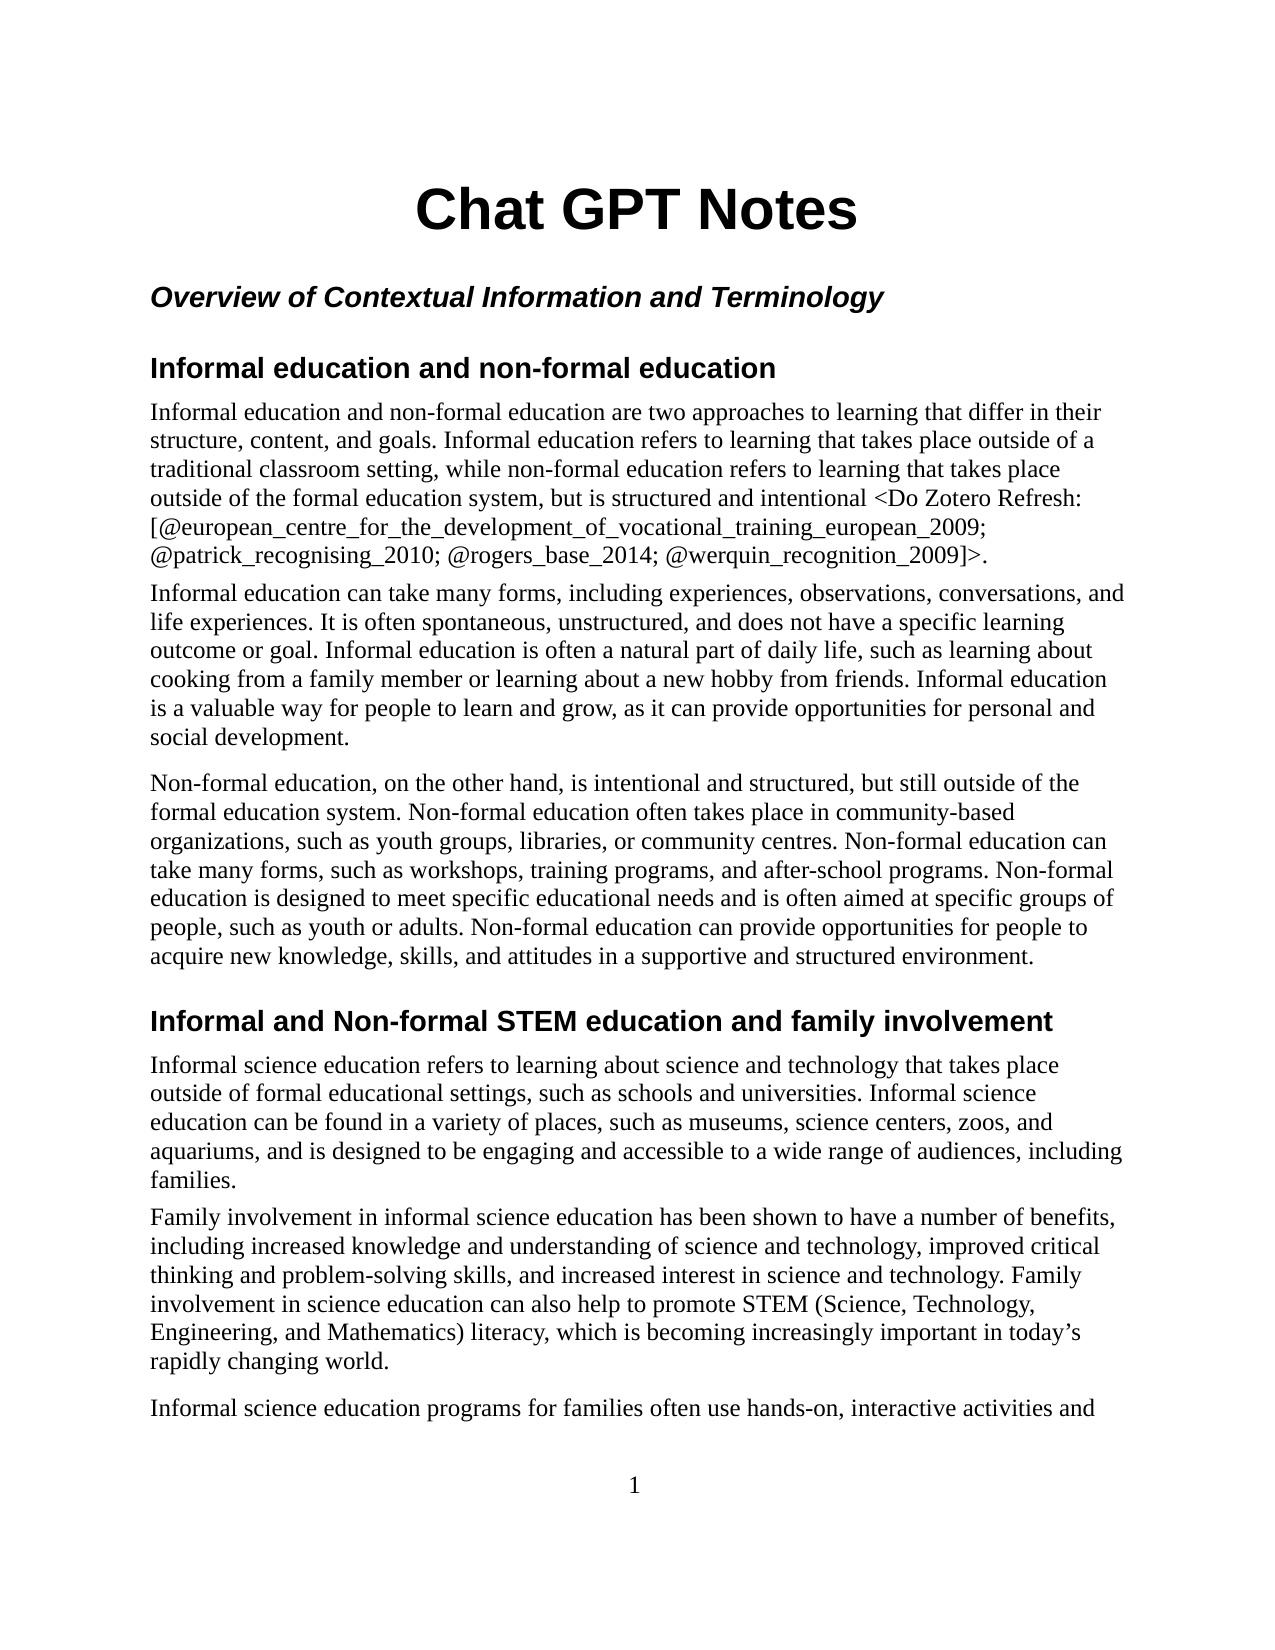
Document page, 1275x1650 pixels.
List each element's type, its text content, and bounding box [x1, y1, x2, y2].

text Informal science education refers to learning about science and technology that takes place outside of formal educational settings, such as schools and universities. Informal science education can be found in a variety of places, such as museums, science centers, zoos, and aquariums, and is designed to be engaging and accessible to a wide range of audiences, including families. [150, 1050, 1125, 1193]
subtitle Informal and Non-formal STEM education and family involvement [150, 1004, 1125, 1037]
text Family involvement in informal science education has been shown to have a number of benefits, including increased knowledge and understanding of science and technology, improved critical thinking and problem-solving skills, and increased interest in science and technology. Family involvement in science education can also help to promote STEM (Science, Technology, Engineering, and Mathematics) literacy, which is becoming increasingly important in today’s rapidly changing world. [150, 1202, 1125, 1375]
text Non-formal education, on the other hand, is intentional and structured, but still outside of the formal education system. Non-formal education often takes place in community-based organizations, such as youth groups, libraries, or community centres. Non-formal education can take many forms, such as workshops, training programs, and after-school programs. Non-formal education is designed to meet specific educational needs and is often aimed at specific groups of people, such as youth or adults. Non-formal education can provide opportunities for people to acquire new knowledge, skills, and attitudes in a supportive and structured environment. [150, 768, 1125, 970]
title Chat GPT Notes [150, 175, 1125, 242]
text Informal education and non-formal education are two approaches to learning that differ in their structure, content, and goals. Informal education refers to learning that takes place outside of a traditional classroom setting, while non-formal education refers to learning that takes place outside of the formal education system, but is structured and intentional <Do Zotero Refresh: [@european_centre_for_the_development_of_vocational_training_european_2009; @patrick_recognising_2010; @rogers_base_2014; @werquin_recognition_2009]>. [150, 397, 1125, 569]
text Informal science education programs for families often use hands-on, interactive activities and [150, 1393, 1125, 1422]
text Informal education can take many forms, including experiences, observations, conversations, and life experiences. It is often spontaneous, unstructured, and does not have a specific learning outcome or goal. Informal education is often a natural part of daily life, such as learning about cooking from a family member or learning about a new hobby from friends. Informal education is a valuable way for people to learn and grow, as it can provide opportunities for personal and social development. [150, 578, 1125, 751]
subtitle Informal education and non-formal education [150, 351, 1125, 384]
subtitle Overview of Contextual Information and Terminology [150, 279, 1125, 313]
